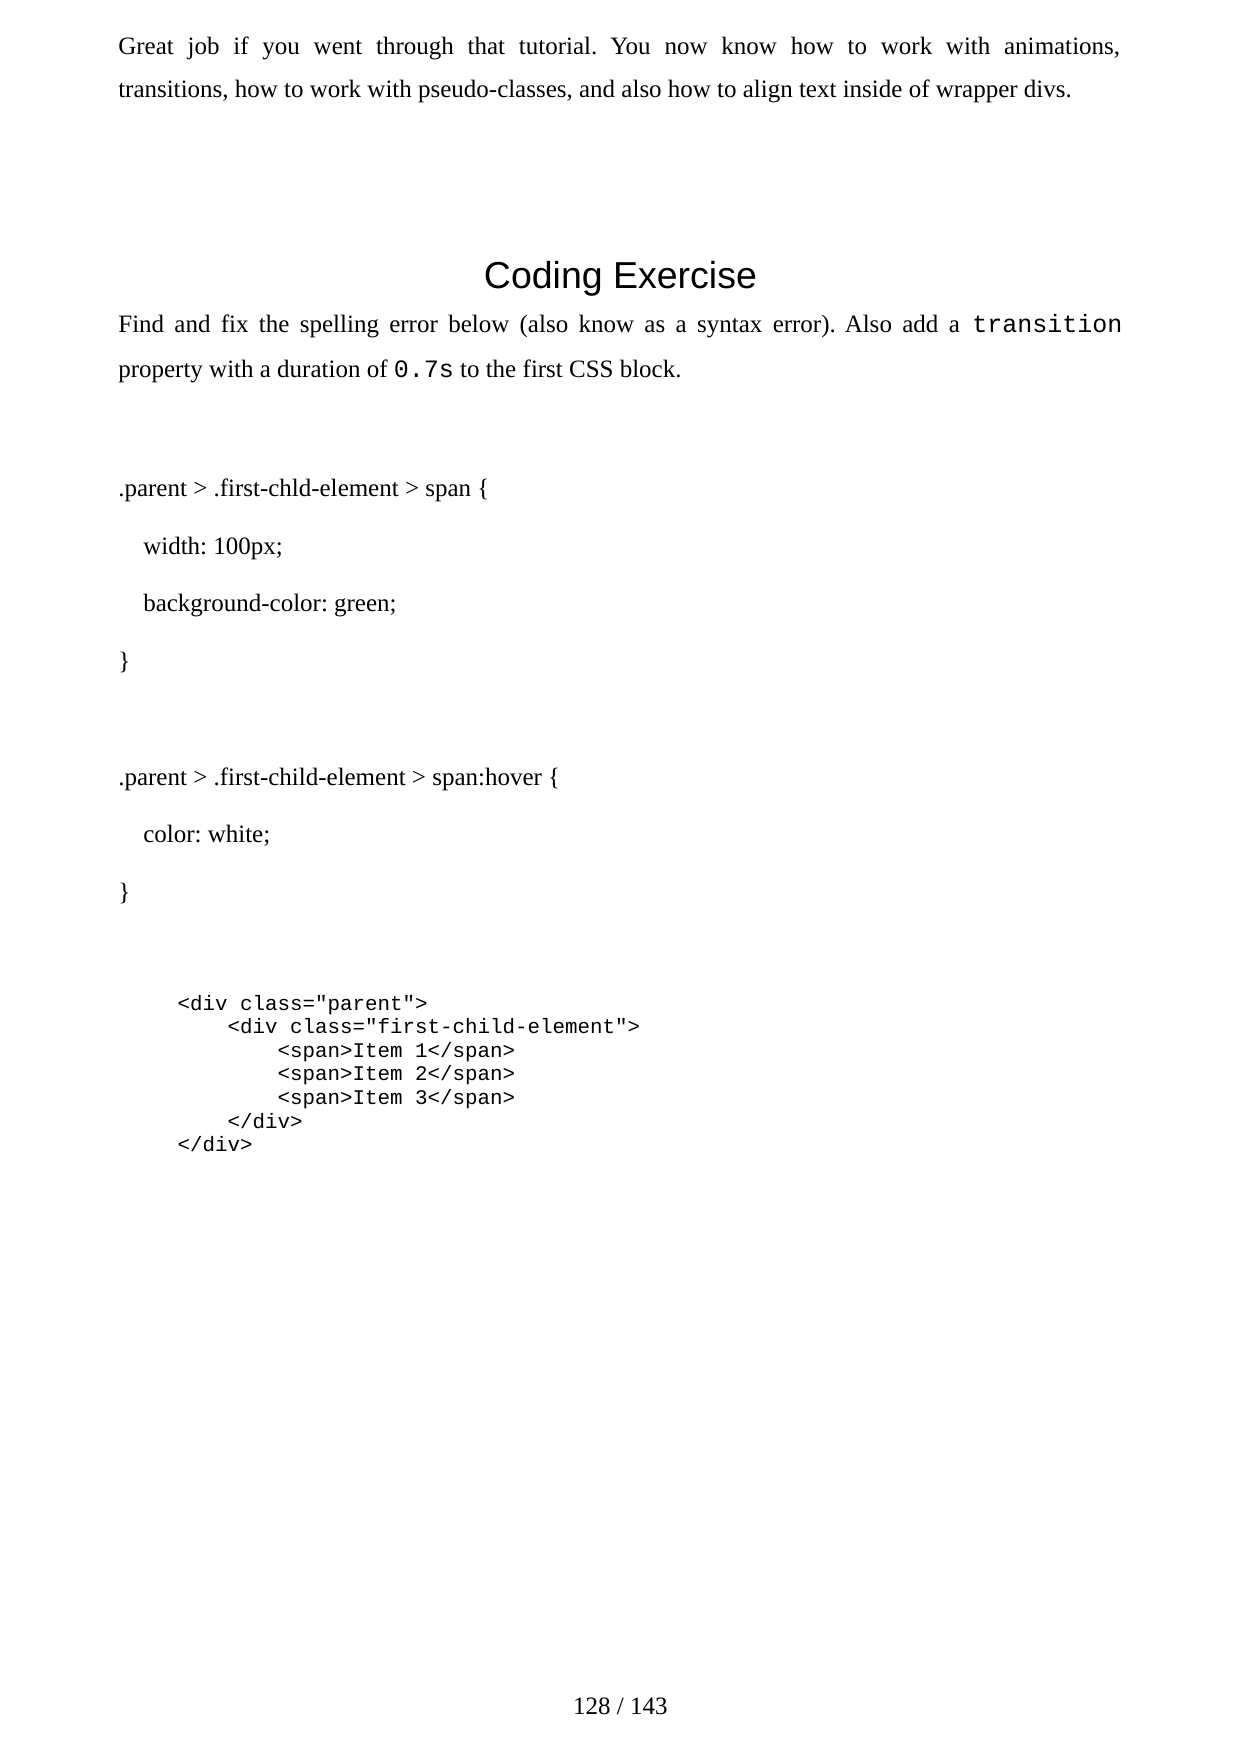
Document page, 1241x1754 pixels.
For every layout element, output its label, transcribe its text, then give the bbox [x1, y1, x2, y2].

text } [118, 877, 1122, 906]
text <div class="first-child-element"> [177, 1016, 1122, 1040]
text <span>Item 3</span> [177, 1087, 1122, 1111]
text <span>Item 2</span> [177, 1063, 1122, 1087]
text Find and fix the spelling error below (also know as a syntax error). Also add a transition property with a duration of 0.7s to the first CSS block. [118, 309, 1122, 385]
text <span>Item 1</span> [177, 1040, 1122, 1063]
text width: 100px; [118, 531, 1122, 559]
text .parent > .first-child-element > span:hover { [118, 762, 1122, 790]
text </div> [177, 1111, 1122, 1134]
subtitle Coding Exercise [118, 254, 1122, 297]
text </div> [177, 1134, 1122, 1158]
text <div class="parent"> [177, 992, 1122, 1016]
text color: white; [118, 819, 1122, 848]
text } [118, 646, 1122, 675]
text .parent > .first-chld-element > span { [118, 473, 1122, 502]
text background-color: green; [118, 588, 1122, 617]
text Great job if you went through that tutorial. You now know how to work with animations, transitions, how to work with pseudo-classes, and also how to align text inside of wrapper divs. [118, 31, 1122, 103]
